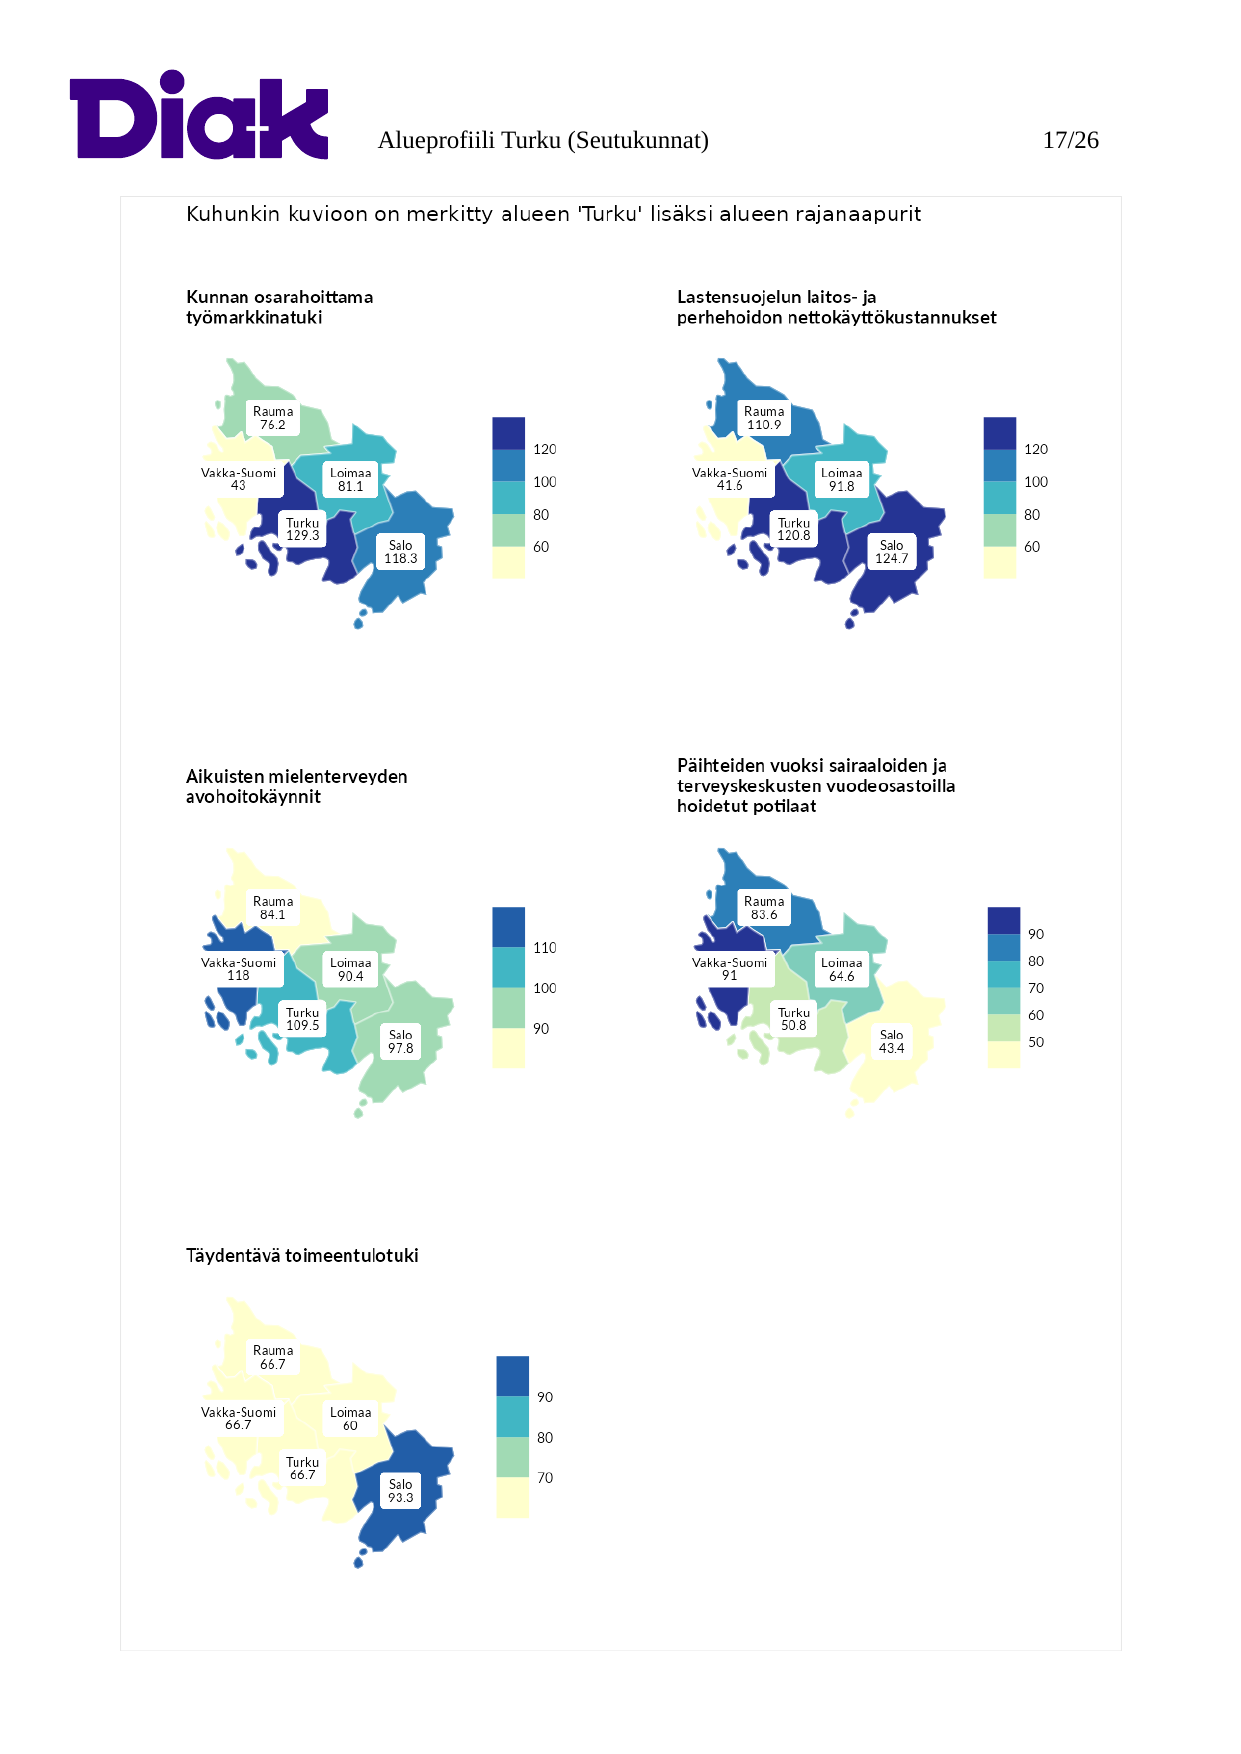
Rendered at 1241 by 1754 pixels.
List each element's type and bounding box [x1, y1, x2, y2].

picture [61, 196, 1179, 1651]
